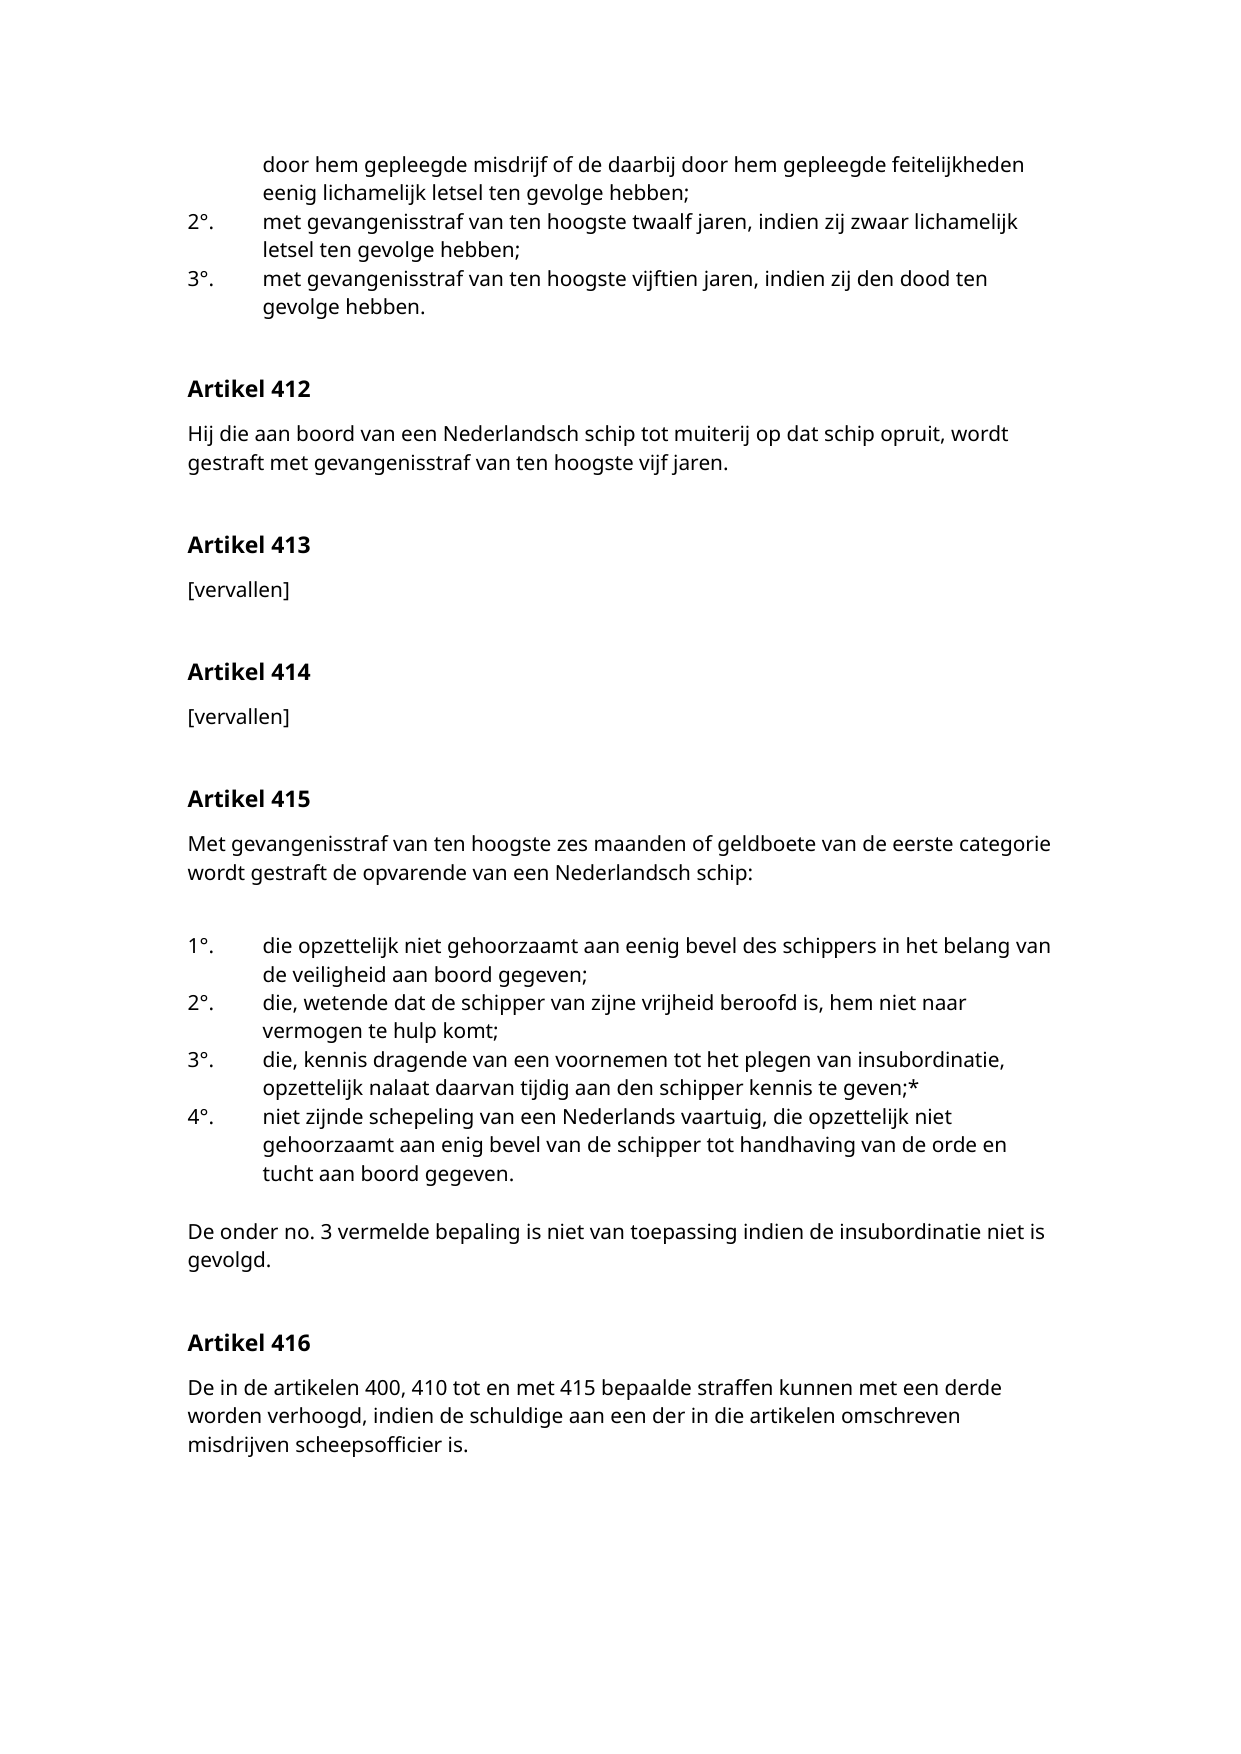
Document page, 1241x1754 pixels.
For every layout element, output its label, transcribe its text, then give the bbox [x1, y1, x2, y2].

list die, kennis dragende van een voornemen tot het plegen van insubordinatie, opzettelijk nalaat daarvan tijdig aan den schipper kennis te geven;* [187, 1045, 1053, 1102]
subtitle Artikel 413 [187, 529, 1053, 560]
text [vervallen] [187, 702, 1053, 731]
list die, wetende dat de schipper van zijne vrijheid beroofd is, hem niet naar vermogen te hulp komt; [187, 988, 1053, 1045]
list met gevangenisstraf van ten hoogste vijftien jaren, indien zij den dood ten gevolge hebben. [187, 264, 1053, 321]
subtitle Artikel 414 [187, 656, 1053, 687]
list die opzettelijk niet gehoorzaamt aan eenig bevel des schippers in het belang van de veiligheid aan boord gegeven; [187, 931, 1053, 988]
list door hem gepleegde misdrijf of de daarbij door hem gepleegde feitelijkheden eenig lichamelijk letsel ten gevolge hebben; [187, 150, 1053, 207]
subtitle Artikel 415 [187, 783, 1053, 814]
subtitle Artikel 412 [187, 373, 1053, 404]
text [vervallen] [187, 575, 1053, 603]
text De onder no. 3 vermelde bepaling is niet van toepassing indien de insubordinatie niet is gevolgd. [187, 1217, 1053, 1274]
text De in de artikelen 400, 410 tot en met 415 bepaalde straffen kunnen met een derde worden verhoogd, indien de schuldige aan een der in die artikelen omschreven misdrijven scheepsofficier is. [187, 1373, 1053, 1458]
list niet zijnde schepeling van een Nederlands vaartuig, die opzettelijk niet gehoorzaamt aan enig bevel van de schipper tot handhaving van de orde en tucht aan boord gegeven. [187, 1102, 1053, 1187]
list met gevangenisstraf van ten hoogste twaalf jaren, indien zij zwaar lichamelijk letsel ten gevolge hebben; [187, 207, 1053, 264]
subtitle Artikel 416 [187, 1327, 1053, 1358]
text Hij die aan boord van een Nederlandsch schip tot muiterij op dat schip opruit, wordt gestraft met gevangenisstraf van ten hoogste vijf jaren. [187, 419, 1053, 476]
text Met gevangenisstraf van ten hoogste zes maanden of geldboete van de eerste categorie wordt gestraft de opvarende van een Nederlandsch schip: [187, 829, 1053, 886]
